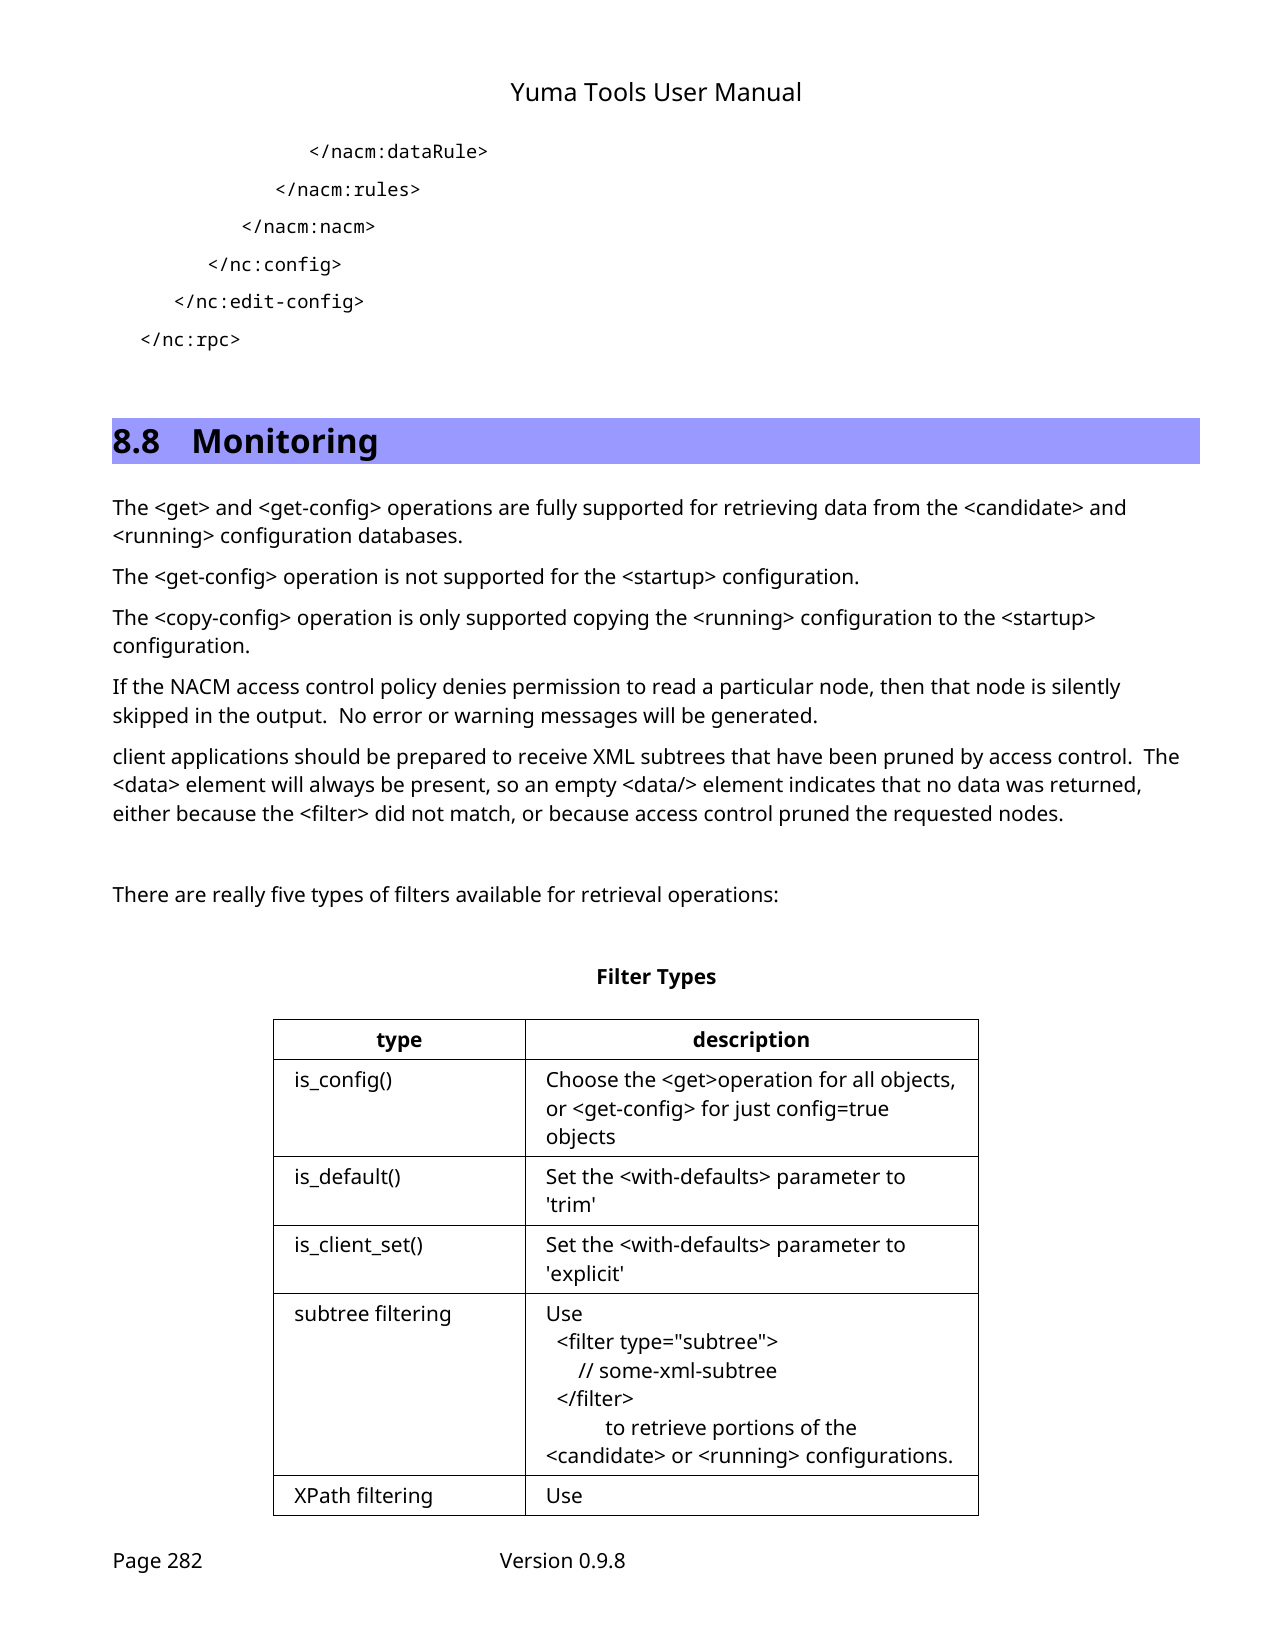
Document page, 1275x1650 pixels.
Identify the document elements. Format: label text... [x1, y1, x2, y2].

table_cell XPath filtering [274, 1476, 525, 1515]
text </nacm:rules> [139, 176, 1200, 202]
text The <get-config> operation is not supported for the <startup> configuration. [112, 562, 1200, 591]
text The <copy-config> operation is only supported copying the <running> configuration to the <startup> configuration. [112, 603, 1200, 660]
table_header description [526, 1020, 978, 1059]
table_cell subtree filtering [274, 1294, 525, 1475]
text There are really five types of filters available for retrieval operations: [112, 881, 1200, 909]
text The <get> and <get-config> operations are fully supported for retrieving data from the <candidate> and <running> configuration databases. [112, 493, 1200, 550]
table_cell Use <filter type="subtree"> // some-xml-subtree </filter> to retrieve portions of the <candidate> or <running> configurations. [526, 1294, 978, 1475]
table_cell Choose the <get>operation for all objects, or <get-config> for just config=true objects [526, 1060, 978, 1156]
table_cell is_client_set() [274, 1226, 525, 1293]
table_cell Set the <with-defaults> parameter to 'explicit' [526, 1226, 978, 1293]
table_cell is_default() [274, 1157, 525, 1225]
text </nc:config> [139, 251, 1200, 277]
text </nacm:nacm> [139, 213, 1200, 239]
text If the NACM access control policy denies permission to read a particular node, then that node is silently skipped in the output. No error or warning messages will be generated. [112, 672, 1200, 729]
subtitle Filter Types [127, 962, 1185, 991]
table_header type [274, 1020, 525, 1059]
text client applications should be prepared to receive XML subtrees that have been pruned by access control. The <data> element will always be present, so an empty <data/> element indicates that no data was returned, either because the <filter> did not match, or because access control pruned the requested nodes. [112, 742, 1200, 827]
table_cell is_config() [274, 1060, 525, 1156]
table_cell Set the <with-defaults> parameter to 'trim' [526, 1157, 978, 1225]
text </nacm:dataRule> [139, 138, 1200, 164]
subtitle Monitoring [112, 418, 1200, 464]
text </nc:rpc> [139, 326, 1200, 352]
table_cell Use [526, 1476, 978, 1515]
text </nc:edit-config> [139, 288, 1200, 314]
